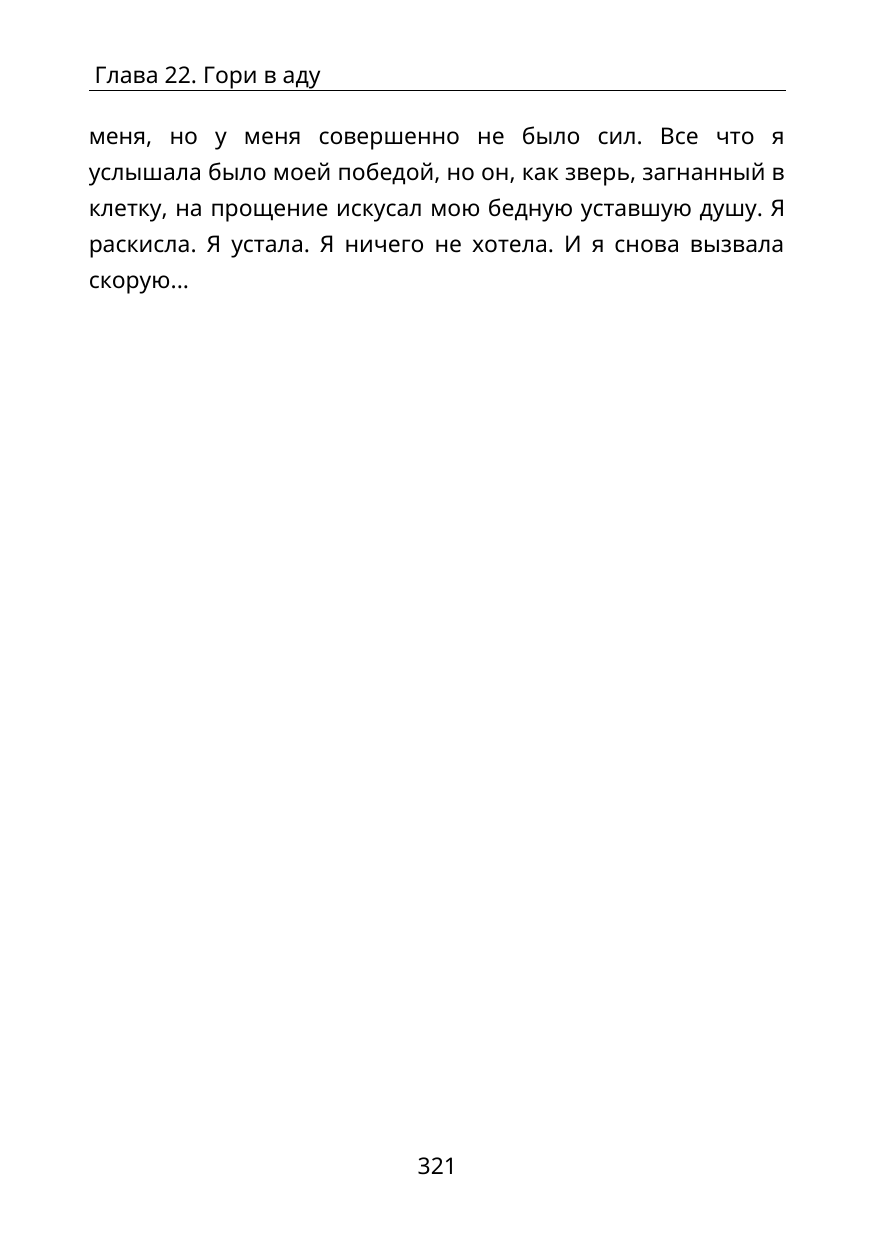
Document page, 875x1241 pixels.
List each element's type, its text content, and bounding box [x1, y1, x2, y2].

text меня, но у меня совершенно не было сил. Все что я услышала было моей победой, но он, как зверь, загнанный в клетку, на прощение искусал мою бедную уставшую душу. Я раскисла. Я устала. Я ничего не хотела. И я снова вызвала скорую... [88, 120, 786, 295]
